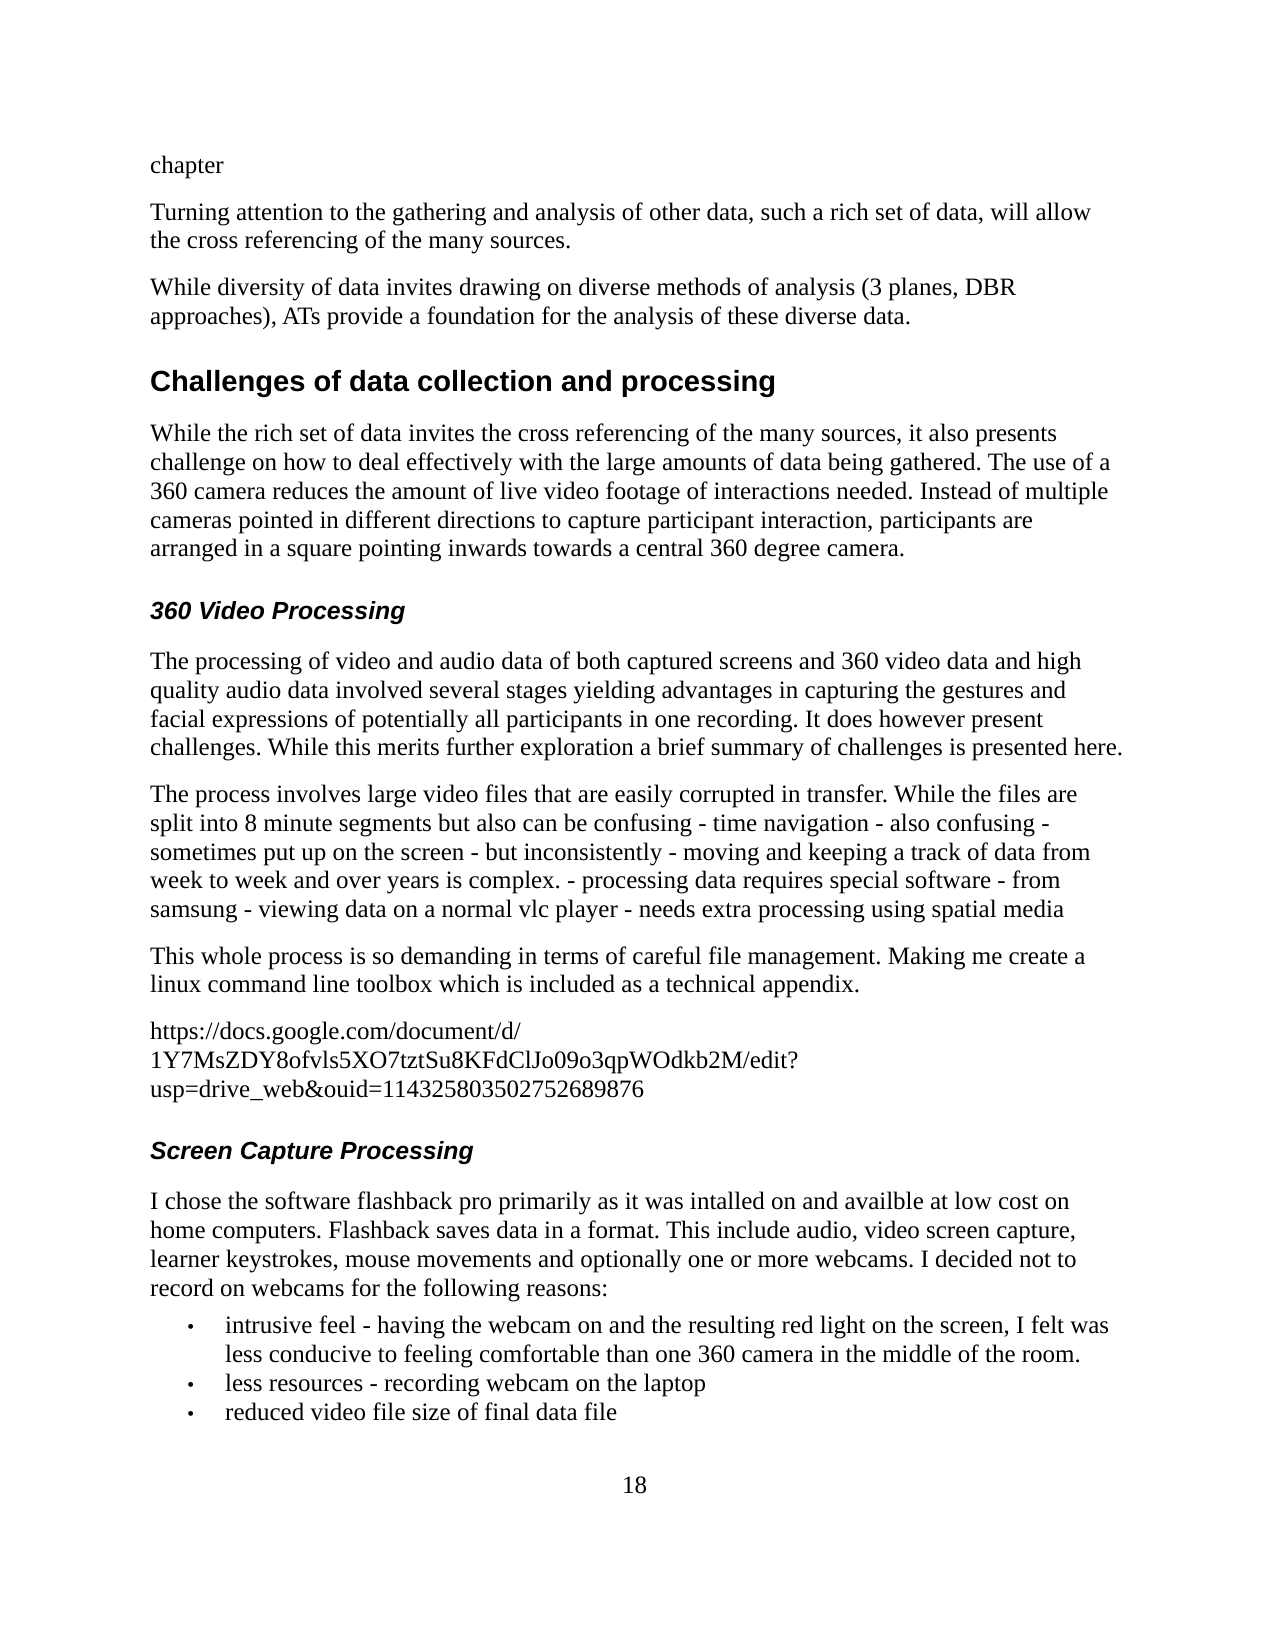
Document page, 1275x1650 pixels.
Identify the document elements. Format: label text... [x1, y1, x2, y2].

text This whole process is so demanding in terms of careful file management. Making me create a linux command line toolbox which is included as a technical appendix. [150, 941, 1125, 998]
text https://docs.google.com/document/d/1Y7MsZDY8ofvls5XO7tztSu8KFdClJo09o3qpWOdkb2M/edit?usp=drive_web&ouid=114325803502752689876 [150, 1016, 1125, 1102]
list intrusive feel - having the webcam on and the resulting red light on the screen, I felt was less conducive to feeling comfortable than one 360 camera in the middle of the room. [187, 1310, 1125, 1368]
text The process involves large video files that are easily corrupted in transfer. While the files are split into 8 minute segments but also can be confusing - time navigation - also confusing - sometimes put up on the screen - but inconsistently - moving and keeping a track of data from week to week and over years is complex. - processing data requires special software - from samsung - viewing data on a normal vlc player - needs extra processing using spatial media [150, 779, 1125, 923]
text Turning attention to the gathering and analysis of other data, such a rich set of data, will allow the cross referencing of the many sources. [150, 197, 1125, 254]
text While diversity of data invites drawing on diverse methods of analysis (3 planes, DBR approaches), ATs provide a foundation for the analysis of these diverse data. [150, 272, 1125, 329]
text I chose the software flashback pro primarily as it was intalled on and availble at low cost on home computers. Flashback saves data in a format. This include audio, video screen capture, learner keystrokes, mouse movements and optionally one or more webcams. I decided not to record on webcams for the following reasons: [150, 1186, 1125, 1301]
text While the rich set of data invites the cross referencing of the many sources, it also presents challenge on how to deal effectively with the large amounts of data being gathered. The use of a 360 camera reduces the amount of live video footage of interactions needed. Instead of multiple cameras pointed in different directions to capture participant interaction, participants are arranged in a square pointing inwards towards a central 360 degree camera. [150, 418, 1125, 562]
subtitle Challenges of data collection and processing [150, 363, 1125, 397]
subtitle Screen Capture Processing [150, 1136, 1125, 1165]
list less resources - recording webcam on the laptop [187, 1368, 1125, 1397]
text The processing of video and audio data of both captured screens and 360 video data and high quality audio data involved several stages yielding advantages in capturing the gestures and facial expressions of potentially all participants in one recording. It does however present challenges. While this merits further exploration a brief summary of challenges is presented here. [150, 646, 1125, 761]
list reduced video file size of final data file [187, 1397, 1125, 1425]
subtitle 360 Video Processing [150, 596, 1125, 625]
text chapter [150, 150, 1125, 179]
